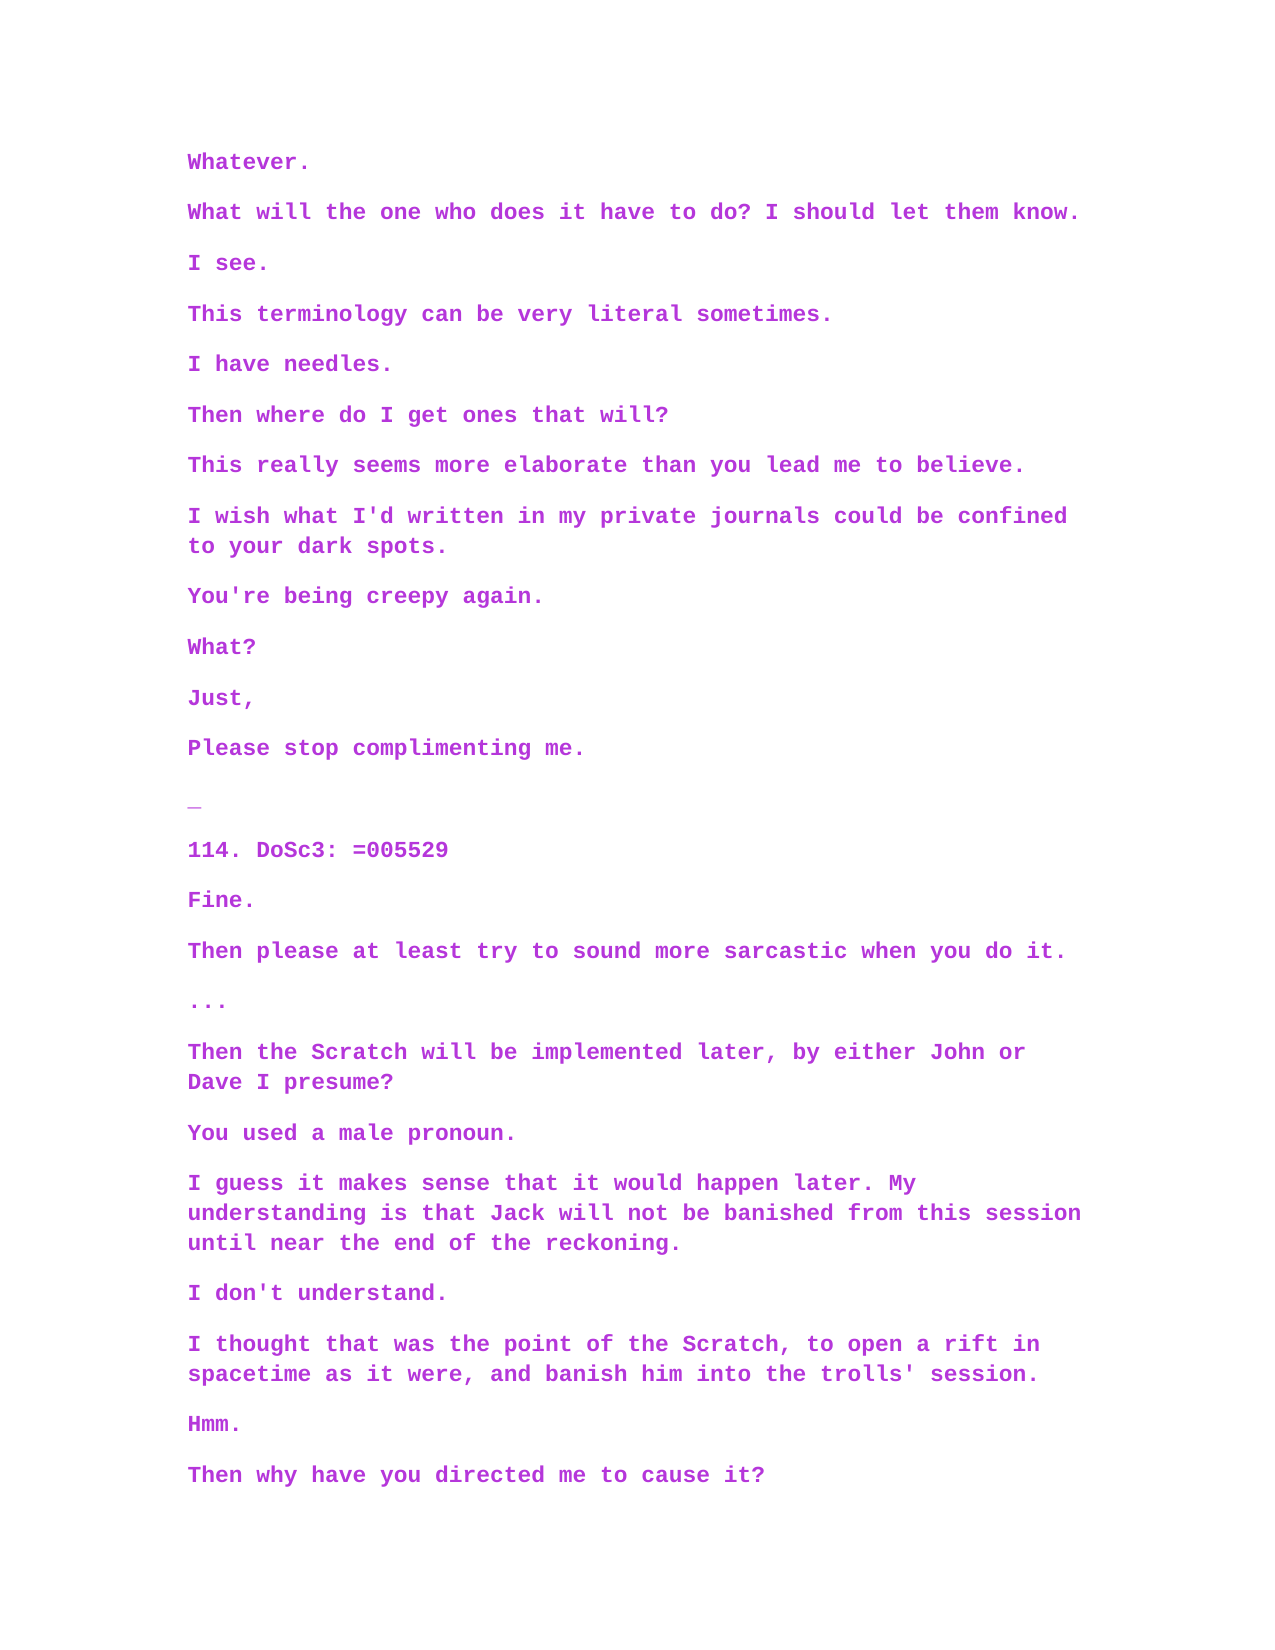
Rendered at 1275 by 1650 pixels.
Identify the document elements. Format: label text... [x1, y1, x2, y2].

text What will the one who does it have to do? I should let them know. [187, 201, 1087, 227]
text ... [187, 990, 1087, 1016]
text You used a male pronoun. [187, 1121, 1087, 1147]
text Then where do I get ones that will? [187, 403, 1087, 429]
text You're being creepy again. [187, 585, 1087, 611]
text Just, [187, 686, 1087, 712]
text I thought that was the point of the Scratch, to open a rift in spacetime as it were, and banish him into the trolls' session. [187, 1332, 1087, 1388]
text I see. [187, 251, 1087, 277]
text Then please at least try to sound more sarcastic when you do it. [187, 939, 1087, 965]
text Then why have you directed me to cause it? [187, 1463, 1087, 1489]
text _ [187, 787, 1087, 813]
text Please stop complimenting me. [187, 737, 1087, 763]
text Whatever. [187, 150, 1087, 176]
text I have needles. [187, 352, 1087, 378]
text This really seems more elaborate than you lead me to believe. [187, 454, 1087, 480]
text I wish what I'd written in my private journals could be confined to your dark spots. [187, 504, 1087, 560]
text Fine. [187, 888, 1087, 914]
text I guess it makes sense that it would happen later. My understanding is that Jack will not be banished from this session until near the end of the reckoning. [187, 1171, 1087, 1257]
text Then the Scratch will be implemented later, by either John or Dave I presume? [187, 1040, 1087, 1096]
text Hmm. [187, 1413, 1087, 1439]
text This terminology can be very literal sometimes. [187, 302, 1087, 328]
text What? [187, 635, 1087, 661]
text I don't understand. [187, 1282, 1087, 1308]
text 114. DoSc3: =005529 [187, 838, 1087, 864]
